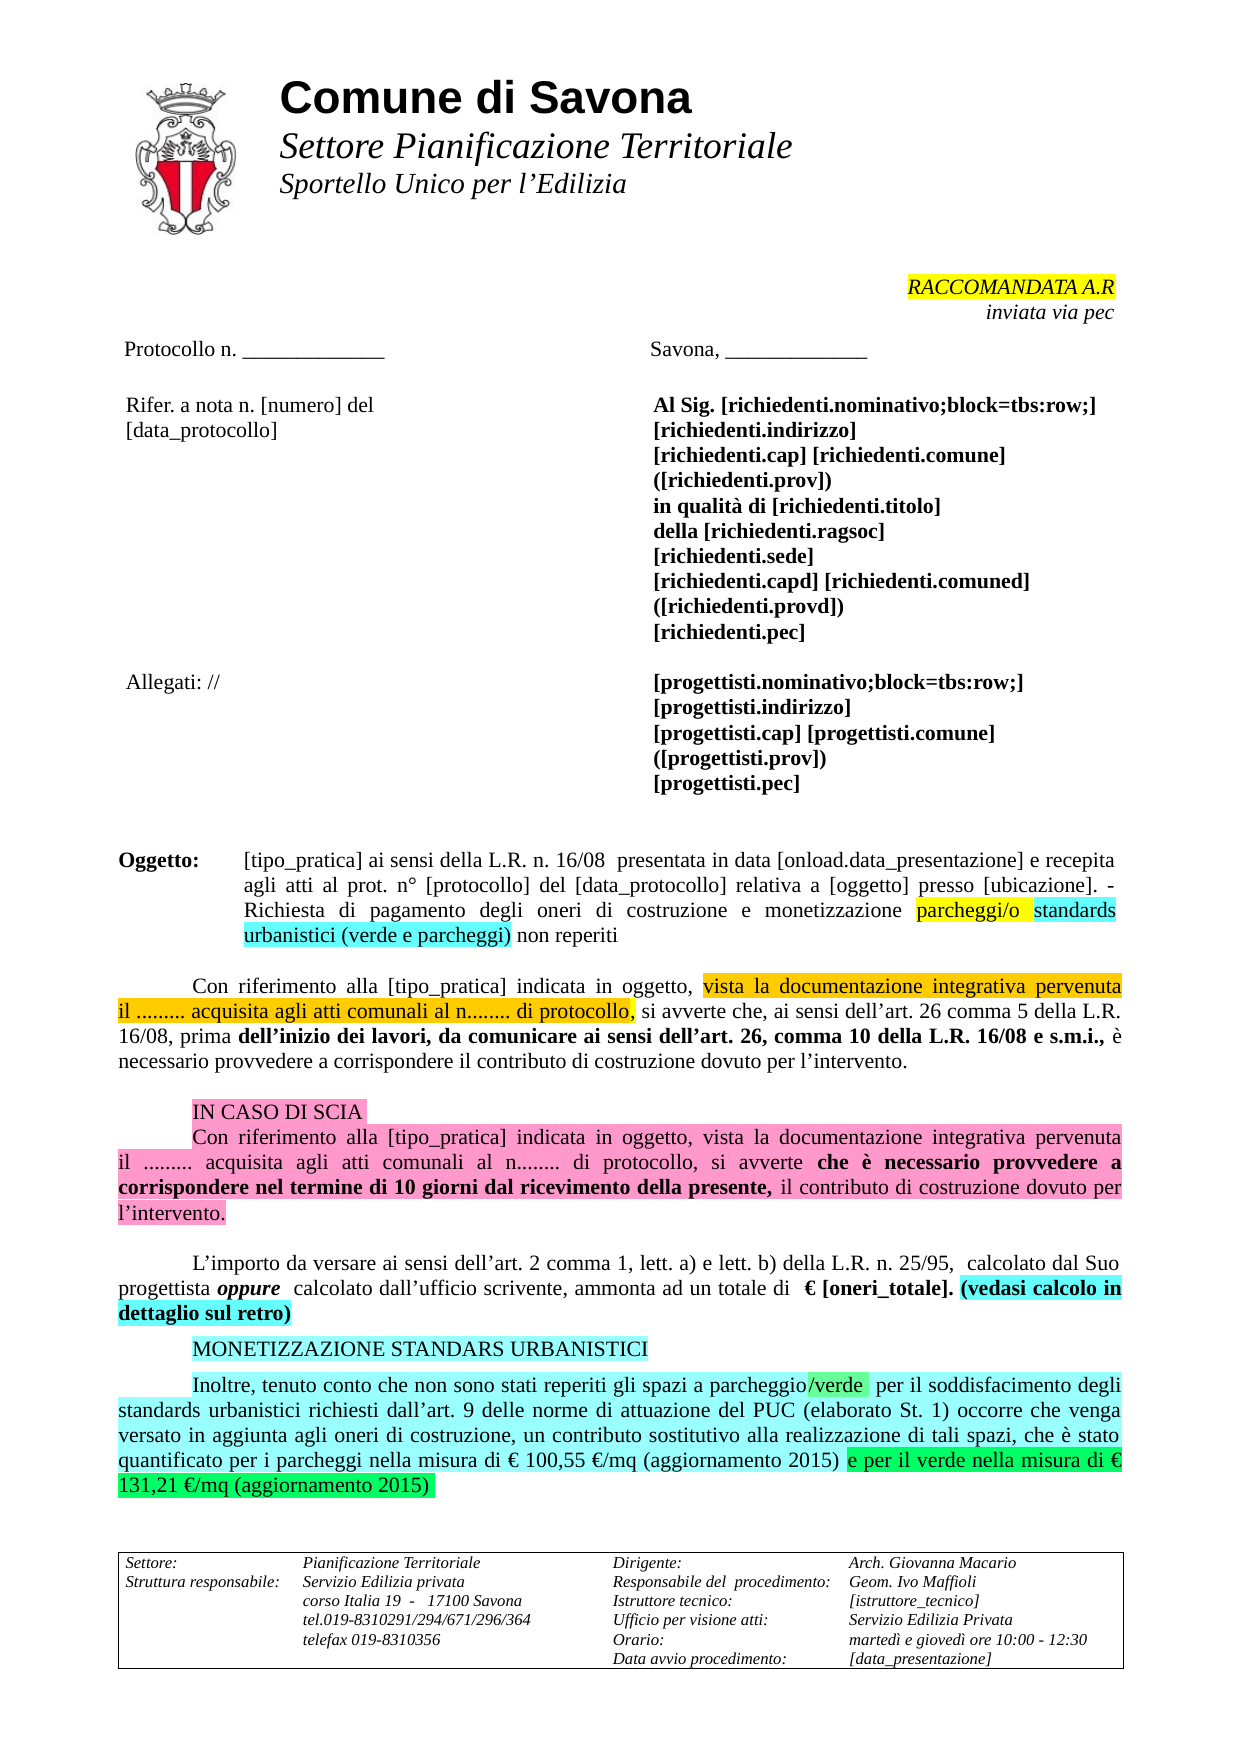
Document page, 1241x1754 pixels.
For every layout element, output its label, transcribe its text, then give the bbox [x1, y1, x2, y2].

table_header Oggetto: [111, 847, 236, 947]
table_header [451, 392, 646, 669]
table_header RACCOMANDATA A.R inviata via pec [644, 268, 1122, 330]
picture [135, 83, 236, 235]
text IN CASO DI SCIA [118, 1099, 1122, 1124]
text MONETIZZAZIONE STANDARS URBANISTICI [118, 1336, 1122, 1361]
table_header [118, 268, 644, 330]
table_cell Allegati: // [118, 669, 451, 821]
table_header Rifer. a nota n. [numero] del [data_protocollo] [118, 392, 451, 669]
table_cell Protocollo n. _____________ [118, 330, 644, 367]
text Inoltre, tenuto conto che non sono stati reperiti gli spazi a parcheggio/verde per il soddisfacimento degli standards urbanistici richiesti dall’art. 9 delle norme di attuazione del PUC (elaborato St. 1) occorre che venga versato in aggiunta agli oneri di costruzione, un contributo sostitutivo alla realizzazione di tali spazi, che è stato quantificato per i parcheggi nella misura di € 100,55 €/mq (aggiornamento 2015) e per il verde nella misura di € 131,21 €/mq (aggiornamento 2015) [118, 1372, 1122, 1498]
table_cell [451, 669, 646, 821]
table_header Al Sig. [richiedenti.nominativo;block=tbs:row;] [richiedenti.indirizzo] [richiedenti.cap] [richiedenti.comune] ([richiedenti.prov]) in qualità di [richiedenti.titolo] della [richiedenti.ragsoc] [richiedenti.sede] [richiedenti.capd] [richiedenti.comuned] ([richiedenti.provd]) [richiedenti.pec] [646, 392, 1119, 669]
table_header [tipo_pratica] ai sensi della L.R. n. 16/08 presentata in data [onload.data_presentazione] e recepita agli atti al prot. n° [protocollo] del [data_protocollo] relativa a [oggetto] presso [ubicazione]. - Richiesta di pagamento degli oneri di costruzione e monetizzazione parcheggi/o standards urbanistici (verde e parcheggi) non reperiti [236, 847, 1123, 947]
text Con riferimento alla [tipo_pratica] indicata in oggetto, vista la documentazione integrativa pervenuta il ......... acquisita agli atti comunali al n........ di protocollo, si avverte che è necessario provvedere a corrispondere nel termine di 10 giorni dal ricevimento della presente, il contributo di costruzione dovuto per l’intervento. [118, 1124, 1122, 1225]
text L’importo da versare ai sensi dell’art. 2 comma 1, lett. a) e lett. b) della L.R. n. 25/95, calcolato dal Suo progettista oppure calcolato dall’ufficio scrivente, ammonta ad un totale di € [oneri_totale]. (vedasi calcolo in dettaglio sul retro) [118, 1250, 1122, 1326]
text Con riferimento alla [tipo_pratica] indicata in oggetto, vista la documentazione integrativa pervenuta il ......... acquisita agli atti comunali al n........ di protocollo, si avverte che, ai sensi dell’art. 26 comma 5 della L.R. 16/08, prima dell’inizio dei lavori, da comunicare ai sensi dell’art. 26, comma 10 della L.R. 16/08 e s.m.i., è necessario provvedere a corrispondere il contributo di costruzione dovuto per l’intervento. [118, 973, 1122, 1073]
table_cell Savona, _____________ [644, 330, 1122, 367]
table_cell [progettisti.nominativo;block=tbs:row;] [progettisti.indirizzo] [progettisti.cap] [progettisti.comune] ([progettisti.prov]) [progettisti.pec] [646, 669, 1119, 821]
